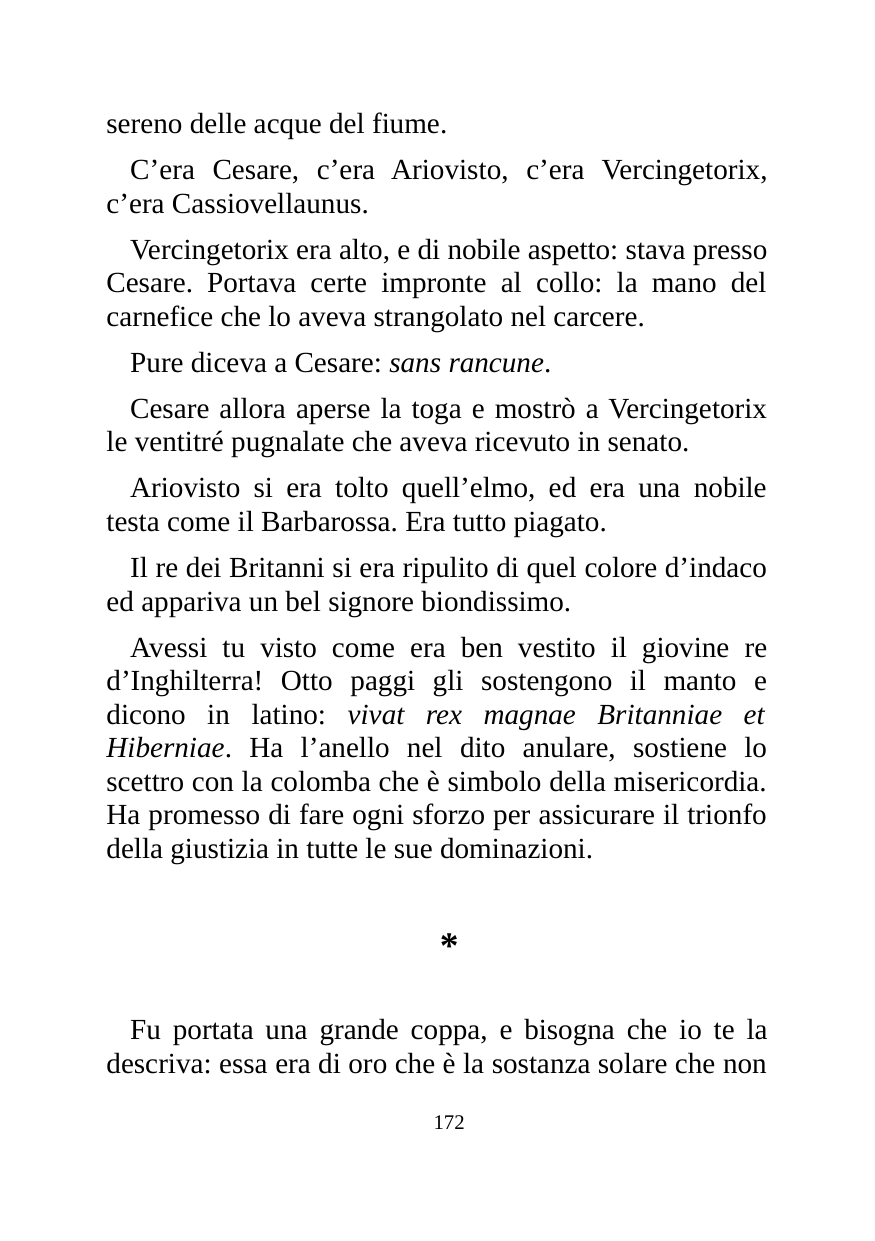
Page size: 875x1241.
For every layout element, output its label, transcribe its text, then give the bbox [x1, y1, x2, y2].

text sereno delle acque del fiume. [106, 106, 768, 140]
text Pure diceva a Cesare: sans rancune. [106, 345, 768, 378]
text Il re dei Britanni si era ripulito di quel colore d’indaco ed appariva un bel signore biondissimo. [106, 550, 768, 617]
text Avessi tu visto come era ben vestito il giovine re d’Inghilterra! Otto paggi gli sostengono il manto e dicono in latino: vivat rex magnae Britanniae et Hiberniae. Ha l’anello nel dito anulare, sostiene lo scettro con la colomba che è simbolo della misericordia. Ha promesso di fare ogni sforzo per assicurare il trionfo della giustizia in tutte le sue dominazioni. [106, 630, 768, 864]
text Cesare allora aperse la toga e mostrò a Vercingetorix le ventitré pugnalate che aveva ricevuto in senato. [106, 391, 768, 458]
text Fu portata una grande coppa, e bisogna che io te la descriva: essa era di oro che è la sostanza solare che non [106, 1012, 768, 1079]
text * [106, 923, 768, 966]
text Vercingetorix era alto, e di nobile aspetto: stava presso Cesare. Portava certe impronte al collo: la mano del carnefice che lo aveva strangolato nel carcere. [106, 232, 768, 332]
text C’era Cesare, c’era Ariovisto, c’era Vercingetorix, c’era Cassiovellaunus. [106, 152, 768, 219]
text Ariovisto si era tolto quell’elmo, ed era una nobile testa come il Barbarossa. Era tutto piagato. [106, 471, 768, 538]
